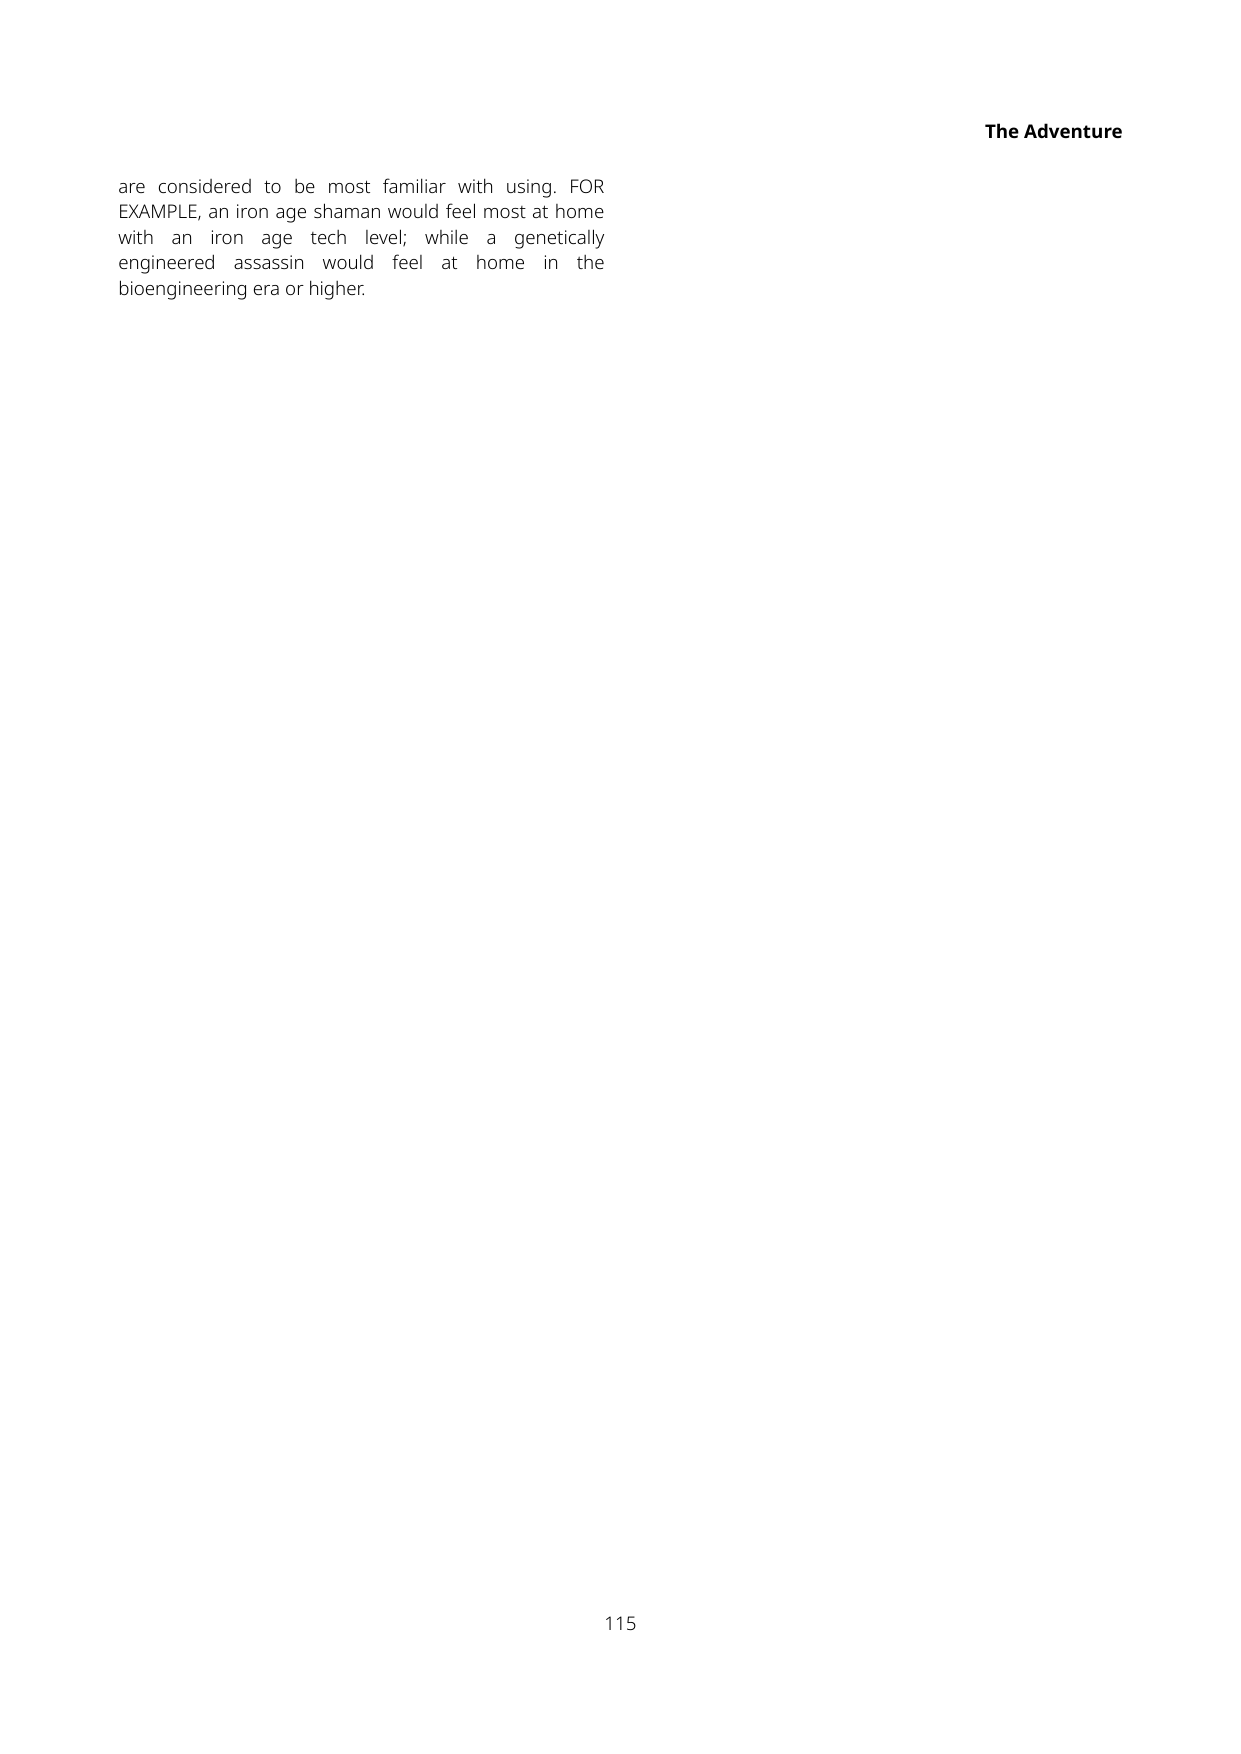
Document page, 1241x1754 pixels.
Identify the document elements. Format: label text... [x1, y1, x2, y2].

text are considered to be most familiar with using. FOR EXAMPLE, an iron age shaman would feel most at home with an iron age tech level; while a genetically engineered assassin would feel at home in the bioengineering era or higher. [118, 173, 605, 301]
